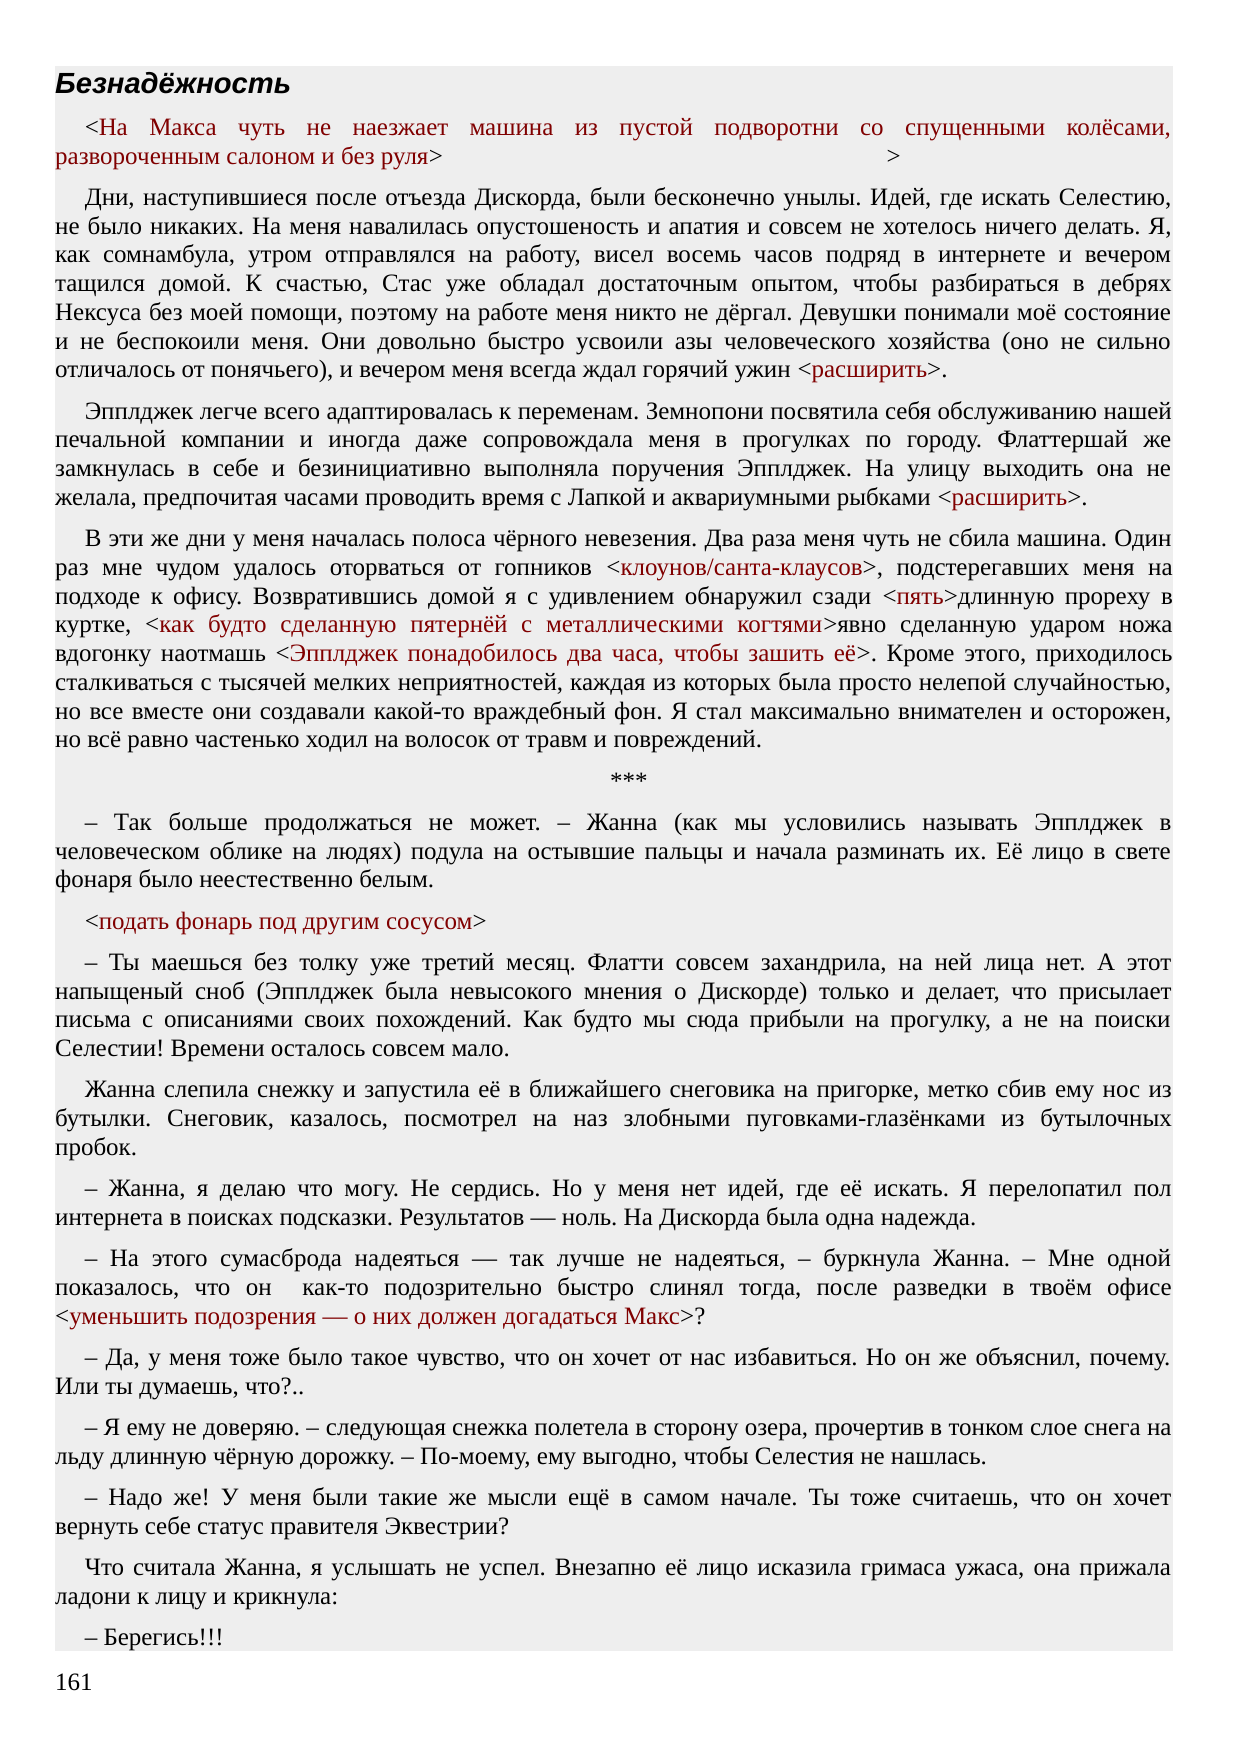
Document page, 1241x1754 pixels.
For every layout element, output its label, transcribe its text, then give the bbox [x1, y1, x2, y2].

text Эпплджек легче всего адаптировалась к переменам. Земнопони посвятила себя обслуживанию нашей печальной компании и иногда даже сопровождала меня в прогулках по городу. Флаттершай же замкнулась в себе и безинициативно выполняла поручения Эпплджек. На улицу выходить она не желала, предпочитая часами проводить время с Лапкой и аквариумными рыбками <расширить>. [55, 396, 1173, 511]
text <подать фонарь под другим сосусом> [55, 906, 1173, 934]
text – Я ему не доверяю. – следующая снежка полетела в сторону озера, прочертив в тонком слое снега на льду длинную чёрную дорожку. – По-моему, ему выгодно, чтобы Селестия не нашлась. [55, 1412, 1173, 1469]
text – На этого сумасброда надеяться — так лучше не надеяться, – буркнула Жанна. – Мне одной показалось, что он как-то подозрительно быстро слинял тогда, после разведки в твоём офисе <уменьшить подозрения — о них должен догадаться Макс>? [55, 1243, 1173, 1329]
text – Да, у меня тоже было такое чувство, что он хочет от нас избавиться. Но он же объяснил, почему. Или ты думаешь, что?.. [55, 1342, 1173, 1399]
subtitle Безнадёжность [55, 66, 1173, 99]
text – Берегись!!! [55, 1622, 1173, 1651]
text – Ты маешься без толку уже третий месяц. Флатти совсем захандрила, на ней лица нет. А этот напыщеный сноб (Эпплджек была невысокого мнения о Дискорде) только и делает, что присылает письма с описаниями своих похождений. Как будто мы сюда прибыли на прогулку, а не на поиски Селестии! Времени осталось совсем мало. [55, 947, 1173, 1062]
text Дни, наступившиеся после отъезда Дискорда, были бесконечно унылы. Идей, где искать Селестию, не было никаких. На меня навалилась опустошеность и апатия и совсем не хотелось ничего делать. Я, как сомнамбула, утром отправлялся на работу, висел восемь часов подряд в интернете и вечером тащился домой. К счастью, Стас уже обладал достаточным опытом, чтобы разбираться в дебрях Нексуса без моей помощи, поэтому на работе меня никто не дёргал. Девушки понимали моё состояние и не беспокоили меня. Они довольно быстро усвоили азы человеческого хозяйства (оно не сильно отличалось от понячьего), и вечером меня всегда ждал горячий ужин <расширить>. [55, 182, 1173, 383]
text *** [55, 766, 1173, 794]
text Жанна слепила снежку и запустила её в ближайшего снеговика на пригорке, метко сбив ему нос из бутылки. Снеговик, казалось, посмотрел на наз злобными пуговками-глазёнками из бутылочных пробок. [55, 1074, 1173, 1161]
text – Надо же! У меня были такие же мысли ещё в самом начале. Ты тоже считаешь, что он хочет вернуть себе статус правителя Эквестрии? [55, 1482, 1173, 1539]
text Что считала Жанна, я услышать не успел. Внезапно её лицо исказила гримаса ужаса, она прижала ладони к лицу и крикнула: [55, 1552, 1173, 1609]
text – Жанна, я делаю что могу. Не сердись. Но у меня нет идей, где её искать. Я перелопатил пол интернета в поисках подсказки. Результатов — ноль. На Дискорда была одна надежда. [55, 1173, 1173, 1231]
text <На Макса чуть не наезжает машина из пустой подворотни со спущенными колёсами, развороченным салоном и без руля> > [55, 112, 1173, 169]
text В эти же дни у меня началась полоса чёрного невезения. Два раза меня чуть не сбила машина. Один раз мне чудом удалось оторваться от гопников <клоунов/санта-клаусов>, подстерегавших меня на подходе к офису. Возвратившись домой я с удивлением обнаружил сзади <пять>длинную прореху в куртке, <как будто сделанную пятернёй с металлическими когтями>явно сделанную ударом ножа вдогонку наотмашь <Эпплджек понадобилось два часа, чтобы зашить её>. Кроме этого, приходилось сталкиваться с тысячей мелких неприятностей, каждая из которых была просто нелепой случайностью, но все вместе они создавали какой-то враждебный фон. Я стал максимально внимателен и осторожен, но всё равно частенько ходил на волосок от травм и повреждений. [55, 523, 1173, 753]
text – Так больше продолжаться не может. – Жанна (как мы условились называть Эпплджек в человеческом облике на людях) подула на остывшие пальцы и начала разминать их. Её лицо в свете фонаря было неестественно белым. [55, 807, 1173, 893]
